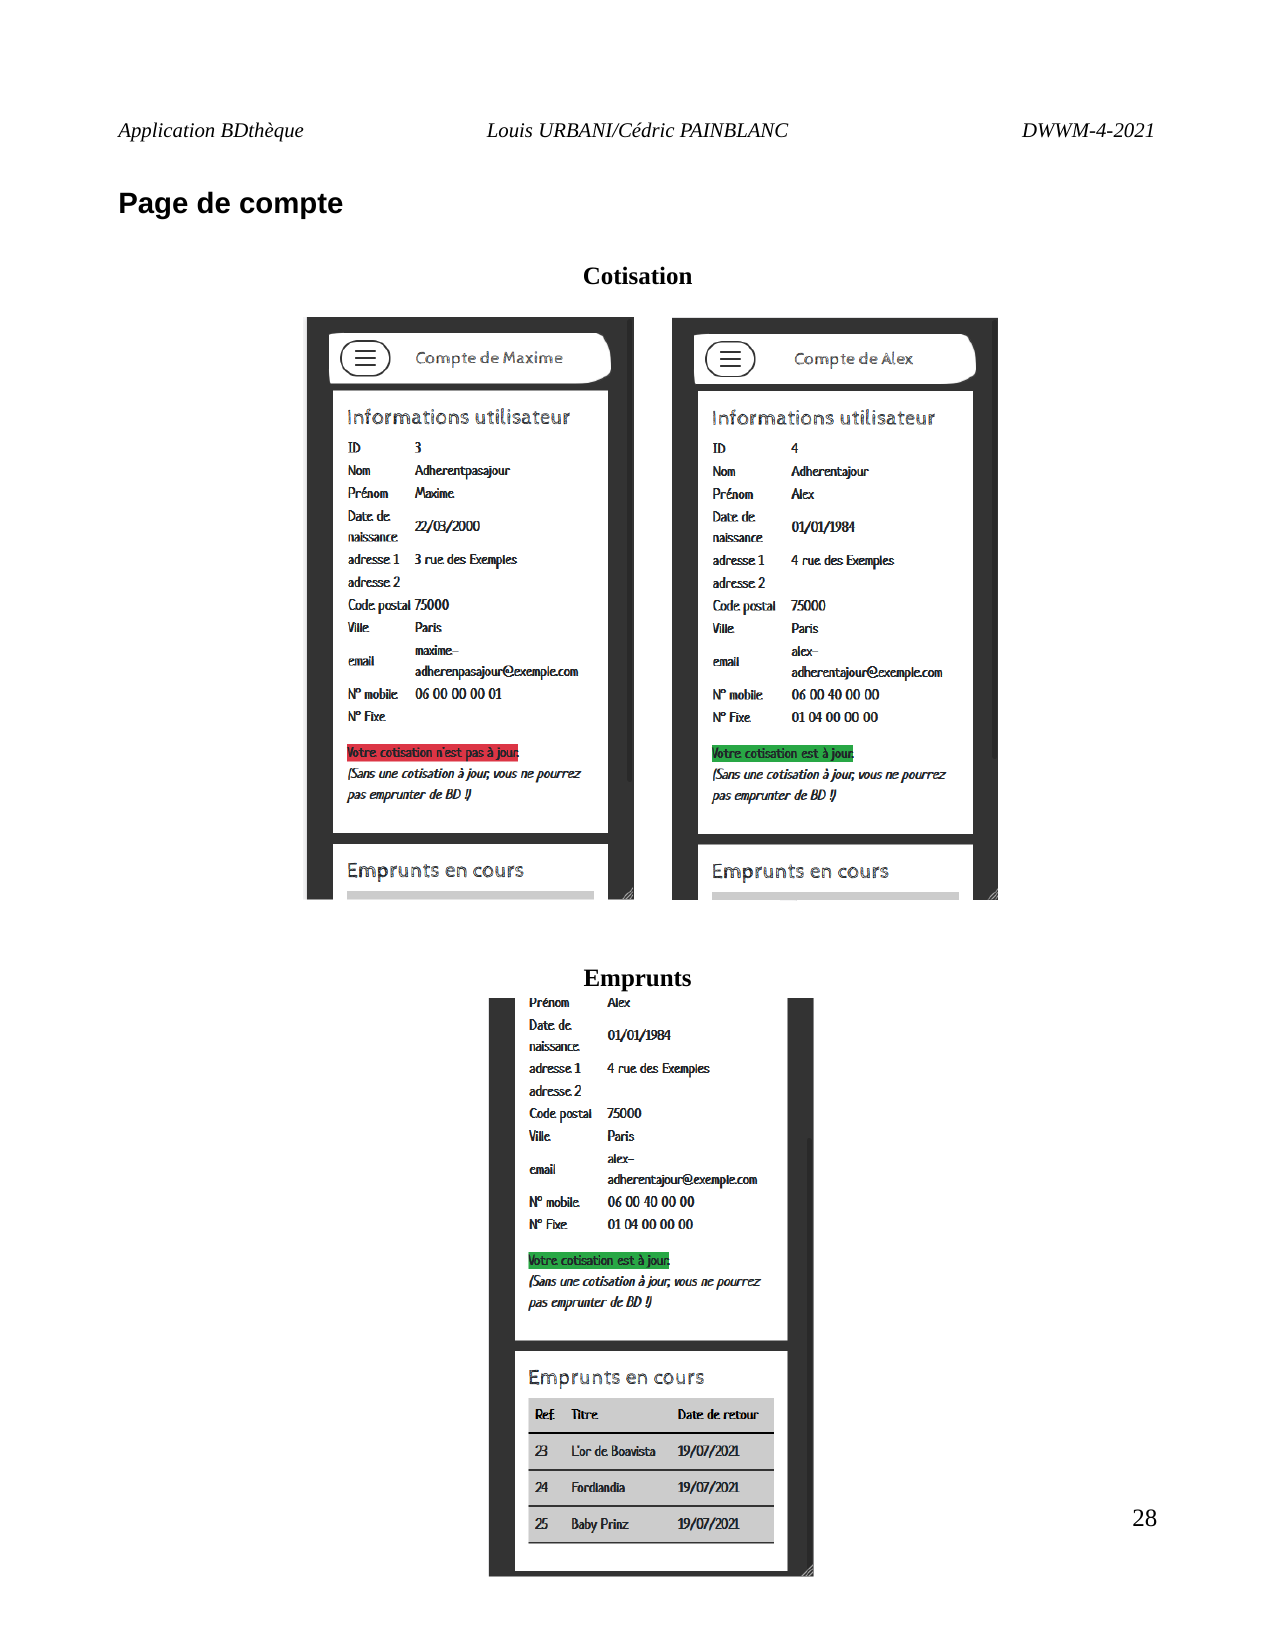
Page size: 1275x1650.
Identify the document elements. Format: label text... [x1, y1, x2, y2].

subtitle Page de compte [118, 186, 1157, 220]
picture [483, 992, 820, 1583]
picture [294, 308, 1003, 906]
text Cotisation [118, 261, 1157, 290]
text Emprunts [118, 963, 1157, 992]
